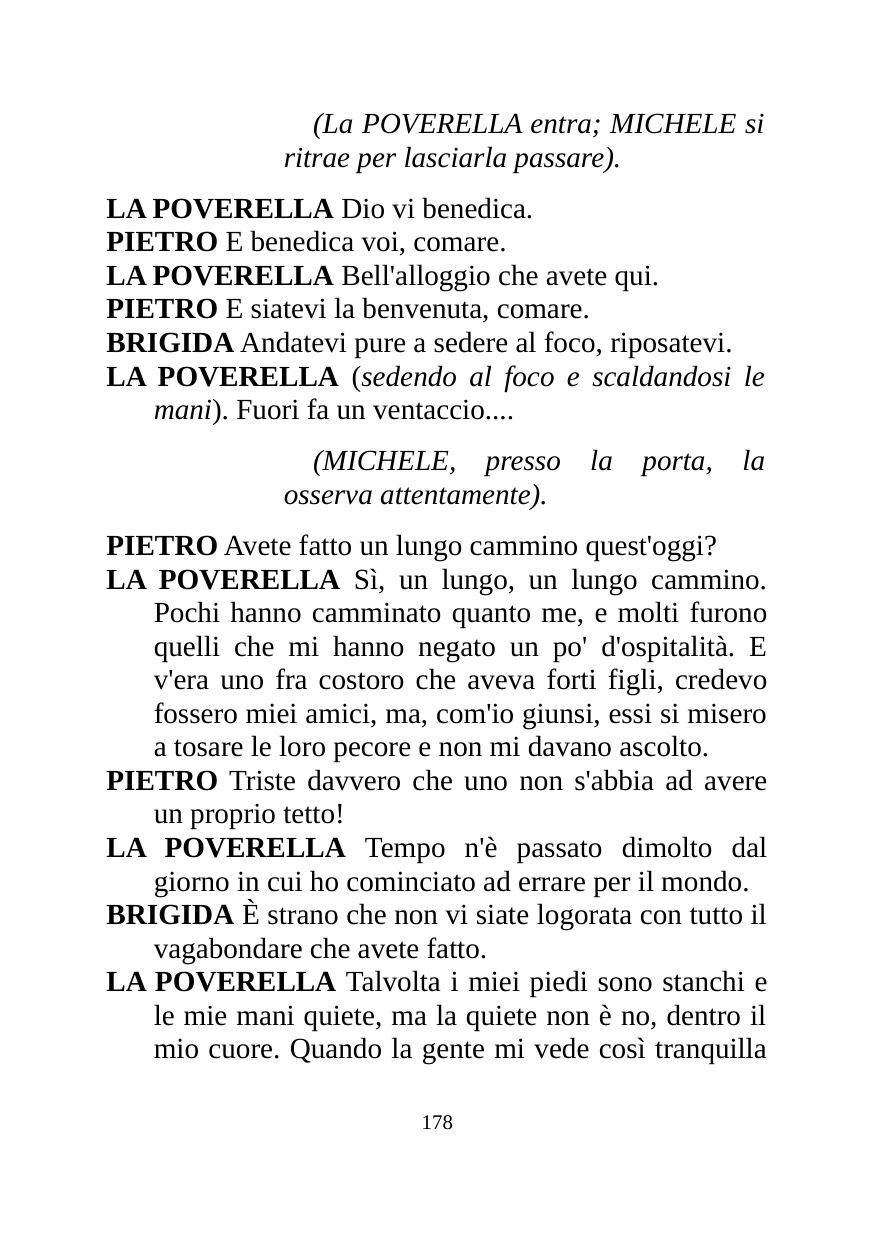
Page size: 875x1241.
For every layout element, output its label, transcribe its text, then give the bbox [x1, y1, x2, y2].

text LA POVERELLA Dio vi benedica. [106, 191, 768, 224]
text PIETRO E siatevi la benvenuta, comare. [106, 292, 768, 325]
text LA POVERELLA (sedendo al foco e scaldandosi le mani). Fuori fa un ventaccio.... [106, 359, 768, 426]
text (MICHELE, presso la porta, la osserva attentamente). [283, 443, 768, 511]
text LA POVERELLA Talvolta i miei piedi sono stanchi e le mie mani quiete, ma la quiete non è no, dentro il mio cuore. Quando la gente mi vede così tranquilla [106, 964, 768, 1065]
text LA POVERELLA Bell'alloggio che avete qui. [106, 258, 768, 292]
text BRIGIDA Andatevi pure a sedere al foco, riposatevi. [106, 325, 768, 359]
text BRIGIDA È strano che non vi siate logorata con tutto il vagabondare che avete fatto. [106, 897, 768, 964]
text PIETRO Triste davvero che uno non s'abbia ad avere un proprio tetto! [106, 763, 768, 830]
text LA POVERELLA Sì, un lungo, un lungo cammino. Pochi hanno camminato quanto me, e molti furono quelli che mi hanno negato un po' d'ospitalità. E v'era uno fra costoro che aveva forti figli, credevo fossero miei amici, ma, com'io giunsi, essi si misero a tosare le loro pecore e non mi davano ascolto. [106, 562, 768, 763]
text PIETRO E benedica voi, comare. [106, 224, 768, 258]
text (La POVERELLA entra; MICHELE si ritrae per lasciarla passare). [283, 106, 768, 173]
text PIETRO Avete fatto un lungo cammino quest'oggi? [106, 528, 768, 562]
text LA POVERELLA Tempo n'è passato dimolto dal giorno in cui ho cominciato ad errare per il mondo. [106, 830, 768, 897]
